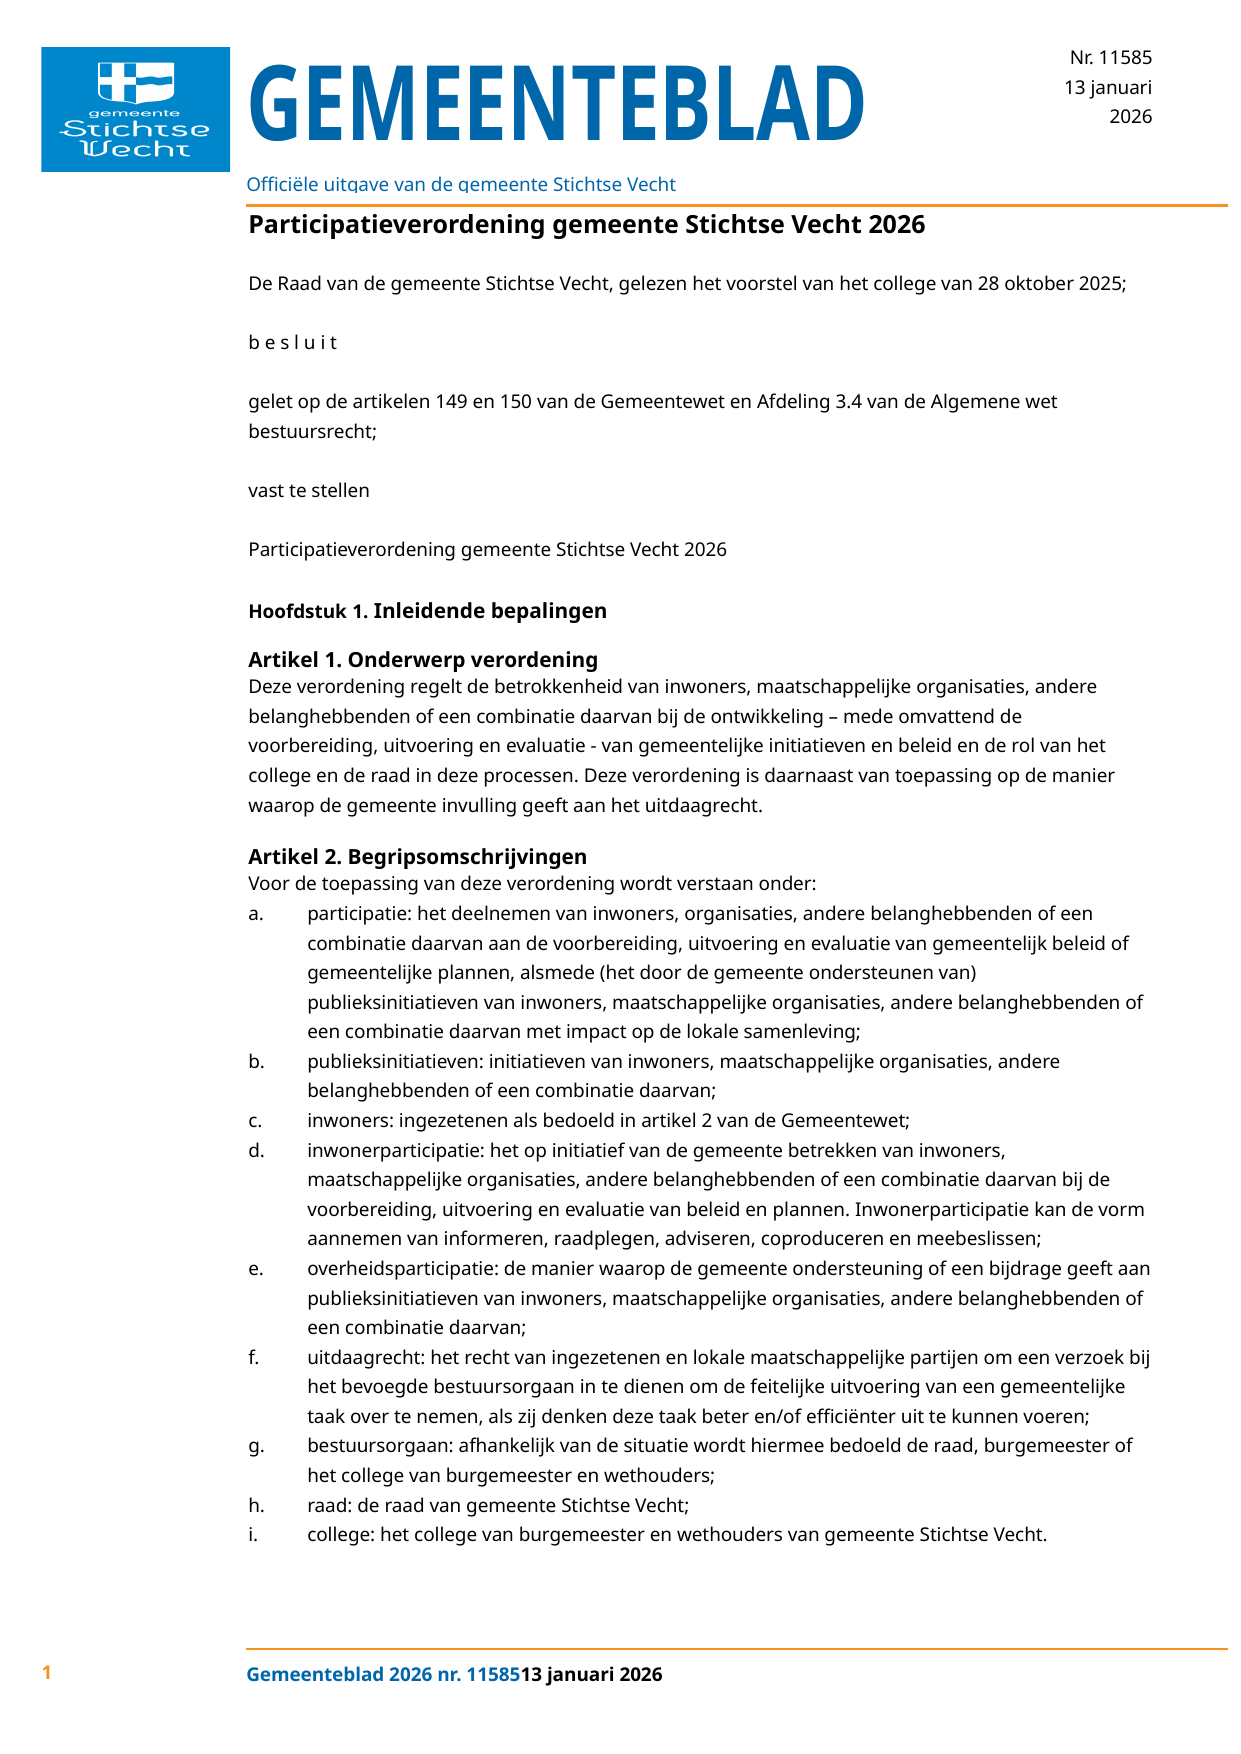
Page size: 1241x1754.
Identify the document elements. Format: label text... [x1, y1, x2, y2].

list publieksinitiatieven: initiatieven van inwoners, maatschappelijke organisaties, andere belanghebbenden of een combinatie daarvan; [248, 1048, 1152, 1103]
list participatie: het deelnemen van inwoners, organisaties, andere belanghebbenden of een combinatie daarvan aan de voorbereiding, uitvoering en evaluatie van gemeentelijk beleid of gemeentelijke plannen, alsmede (het door de gemeente ondersteunen van) publieksinitiatieven van inwoners, maatschappelijke organisaties, andere belanghebbenden of een combinatie daarvan met impact op de lokale samenleving; [248, 900, 1152, 1044]
picture [137, 63, 174, 103]
text Voor de toepassing van deze verordening wordt verstaan onder: [248, 871, 1152, 896]
text Hoofdstuk 1. Inleidende bepalingen [248, 596, 1152, 624]
text b e s l u i t [248, 329, 1152, 355]
text Participatieverordening gemeente Stichtse Vecht 2026 [248, 207, 1152, 241]
text vast te stellen [248, 477, 1152, 503]
text Artikel 2. Begripsomschrijvingen [248, 842, 1152, 871]
text Participatieverordening gemeente Stichtse Vecht 2026 [248, 537, 1152, 562]
list inwonerparticipatie: het op initiatief van de gemeente betrekken van inwoners, maatschappelijke organisaties, andere belanghebbenden of een combinatie daarvan bij de voorbereiding, uitvoering en evaluatie van beleid en plannen. Inwonerparticipatie kan de vorm aannemen van informeren, raadplegen, adviseren, coproduceren en meebeslissen; [248, 1137, 1152, 1251]
picture [99, 63, 135, 101]
list college: het college van burgemeester en wethouders van gemeente Stichtse Vecht. [248, 1521, 1152, 1547]
list inwoners: ingezetenen als bedoeld in artikel 2 van de Gemeentewet; [248, 1107, 1152, 1133]
list overheidsparticipatie: de manier waarop de gemeente ondersteuning of een bijdrage geeft aan publieksinitiatieven van inwoners, maatschappelijke organisaties, andere belanghebbenden of een combinatie daarvan; [248, 1255, 1152, 1340]
list raad: de raad van gemeente Stichtse Vecht; [248, 1492, 1152, 1518]
list uitdaagrecht: het recht van ingezetenen en lokale maatschappelijke partijen om een verzoek bij het bevoegde bestuursorgaan in te dienen om de feitelijke uitvoering van een gemeentelijke taak over te nemen, als zij denken deze taak beter en/of efficiënter uit te kunnen voeren; [248, 1344, 1152, 1429]
text gelet op de artikelen 149 en 150 van de Gemeentewet en Afdeling 3.4 van de Algemene wet bestuursrecht; [248, 389, 1152, 444]
list bestuursorgaan: afhankelijk van de situatie wordt hiermee bedoeld de raad, burgemeester of het college van burgemeester en wethouders; [248, 1433, 1152, 1488]
text De Raad van de gemeente Stichtse Vecht, gelezen het voorstel van het college van 28 oktober 2025; [248, 270, 1152, 296]
text Artikel 1. Onderwerp verordening [248, 645, 1152, 673]
text Deze verordening regelt de betrokkenheid van inwoners, maatschappelijke organisaties, andere belanghebbenden of een combinatie daarvan bij de ontwikkeling – mede omvattend de voorbereiding, uitvoering en evaluatie - van gemeentelijke initiatieven en beleid en de rol van het college en de raad in deze processen. Deze verordening is daarnaast van toepassing op de manier waarop de gemeente invulling geeft aan het uitdaagrecht. [248, 673, 1152, 817]
